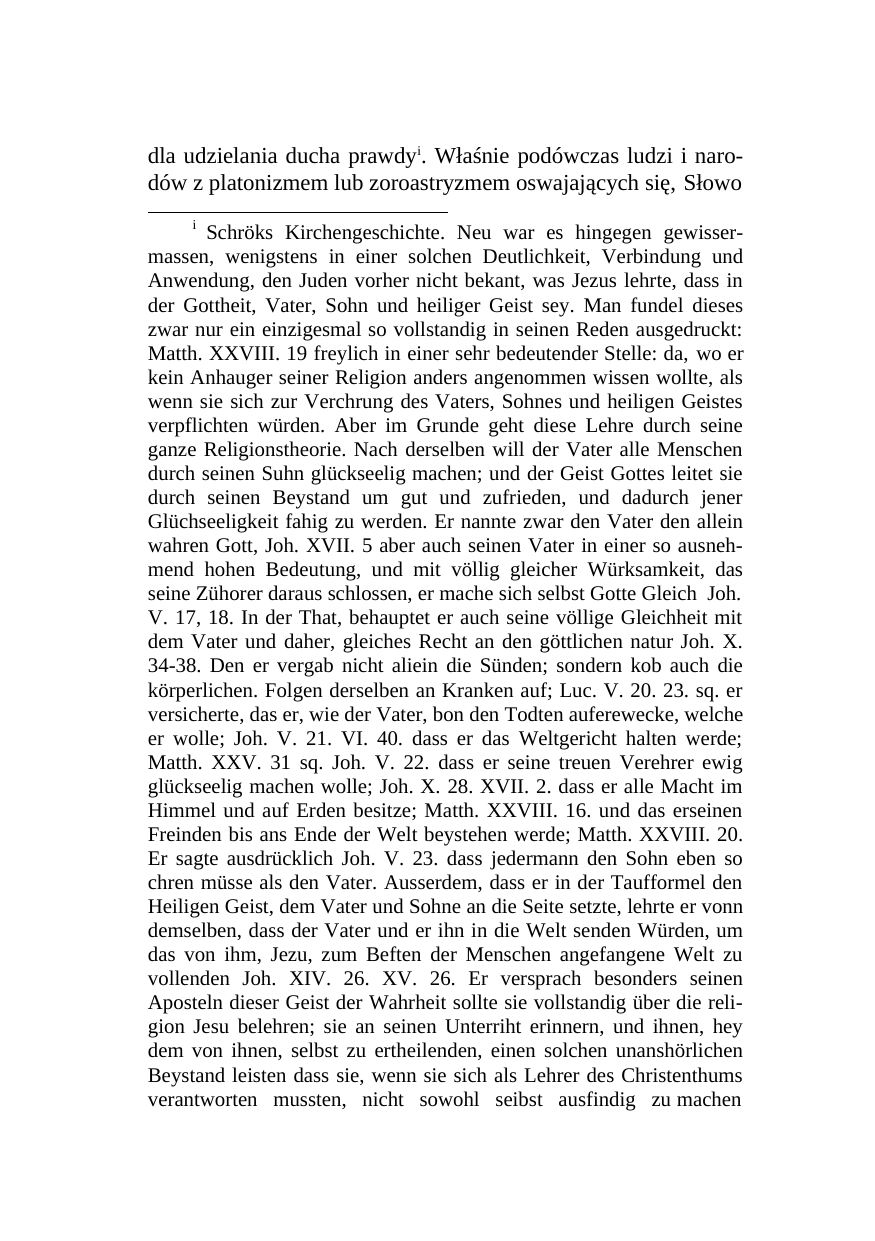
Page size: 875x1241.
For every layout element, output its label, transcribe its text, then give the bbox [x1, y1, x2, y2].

text dla udzielania ducha prawdyi. Właśnie podówczas ludzi i naro- dów z platonizmem lub zoroastryzmem oswajających się, Słowo [148, 142, 744, 195]
text i Schröks Kirchengeschichte. Neu war es hingegen gewisser- massen, wenigstens in einer solchen Deutlichkeit, Verbindung und Anwendung, den Juden vorher nicht bekant, was Jezus lehrte, dass in der Gottheit, Vater, Sohn und heiliger Geist sey. Man fundel dieses zwar nur ein einzigesmal so vollstandig in seinen Reden ausgedruckt: Matth. XXVIII. 19 freylich in einer sehr bedeutender Stelle: da, wo er kein Anhauger seiner Religion anders angenommen wissen wollte, als wenn sie sich zur Verchrung des Vaters, Sohnes und heiligen Geistes verpflichten würden. Aber im Grunde geht diese Lehre durch seine ganze Religionstheorie. Nach derselben will der Vater alle Menschen durch seinen Suhn glückseelig machen; und der Geist Gottes leitet sie durch seinen Beystand um gut und zufrieden, und dadurch jener Glüchseeligkeit fahig zu werden. Er nannte zwar den Vater den allein wahren Gott, Joh. XVII. 5 aber auch seinen Vater in einer so ausneh- mend hohen Bedeutung, und mit völlig gleicher Würksamkeit, das seine Zühorer daraus schlossen, er mache sich selbst Gotte Gleich Joh. [148, 211, 744, 605]
text V. 17, 18. In der That, behauptet er auch seine völlige Gleichheit mit dem Vater und daher, gleiches Recht an den göttlichen natur Joh. X. 34-38. Den er vergab nicht aliein die Sünden; sondern kob auch die körperlichen. Folgen derselben an Kranken auf; Luc. V. 20. 23. sq. er versicherte, das er, wie der Vater, bon den Todten auferewecke, welche er wolle; Joh. V. 21. VI. 40. dass er das Weltgericht halten werde; Matth. XXV. 31 sq. Joh. V. 22. dass er seine treuen Verehrer ewig glückseelig machen wolle; Joh. X. 28. XVII. 2. dass er alle Macht im Himmel und auf Erden besitze; Matth. XXVIII. 16. und das erseinen Freinden bis ans Ende der Welt beystehen werde; Matth. XXVIII. 20. Er sagte ausdrücklich Joh. V. 23. dass jedermann den Sohn eben so chren müsse als den Vater. Ausserdem, dass er in der Taufformel den Heiligen Geist, dem Vater und Sohne an die Seite setzte, lehrte er vonn demselben, dass der Vater und er ihn in die Welt senden Würden, um das von ihm, Jezu, zum Beften der Menschen angefangene Welt zu vollenden Joh. XIV. 26. XV. 26. Er versprach besonders seinen Aposteln dieser Geist der Wahrheit sollte sie vollstandig über die reli- gion Jesu belehren; sie an seinen Unterriht erinnern, und ihnen, hey dem von ihnen, selbst zu ertheilenden, einen solchen unanshörlichen Beystand leisten dass sie, wenn sie sich als Lehrer des Christenthums verantworten mussten, nicht sowohl seibst ausfindig zu machen [148, 605, 744, 1111]
